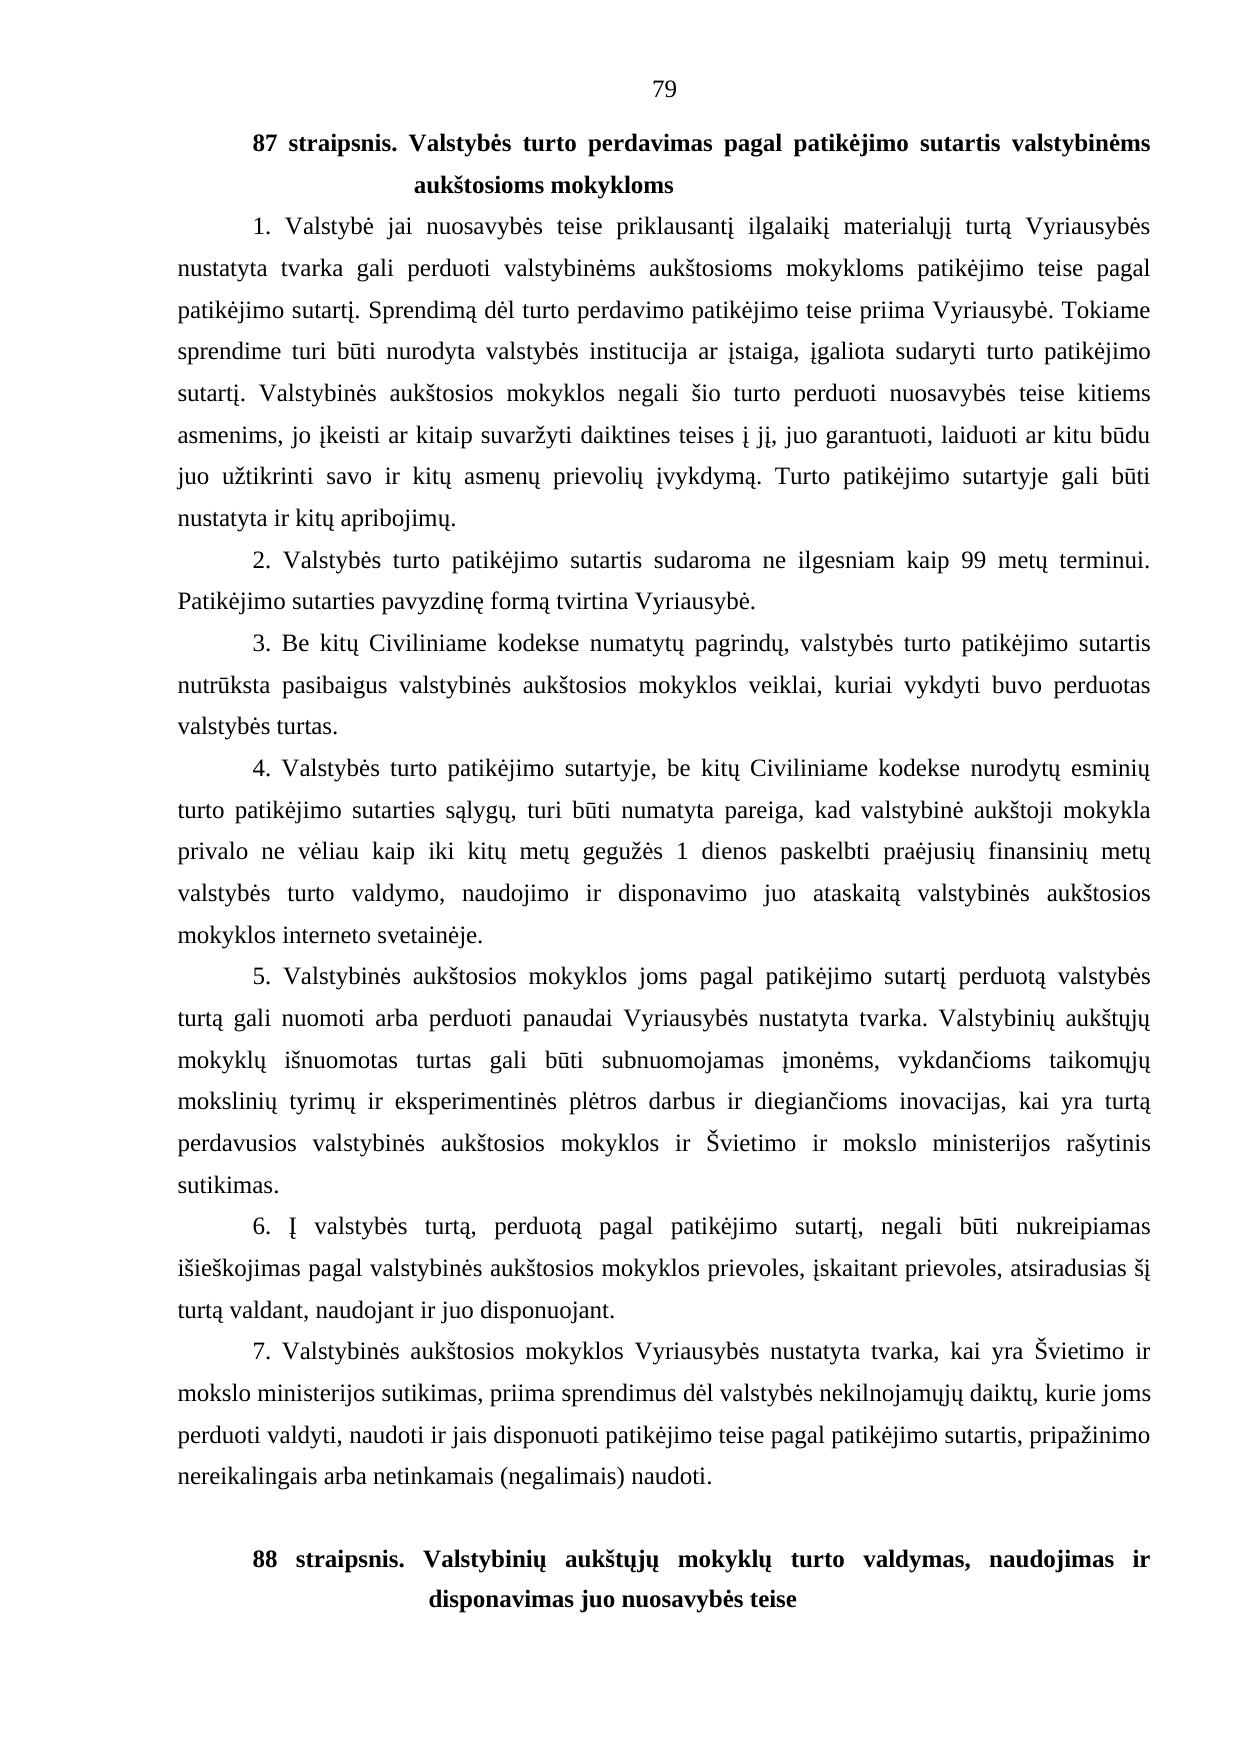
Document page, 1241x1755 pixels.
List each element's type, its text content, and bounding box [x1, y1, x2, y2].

text 3. Be kitų Civiliniame kodekse numatytų pagrindų, valstybės turto patikėjimo sutartis nutrūksta pasibaigus valstybinės aukštosios mokyklos veiklai, kuriai vykdyti buvo perduotas valstybės turtas. [177, 618, 1152, 743]
text 88 straipsnis. Valstybinių aukštųjų mokyklų turto valdymas, naudojimas ir disponavimas juo nuosavybės teise [252, 1535, 1152, 1616]
text 1. Valstybė jai nuosavybės teise priklausantį ilgalaikį materialųjį turtą Vyriausybės nustatyta tvarka gali perduoti valstybinėms aukštosioms mokykloms patikėjimo teise pagal patikėjimo sutartį. Sprendimą dėl turto perdavimo patikėjimo teise priima Vyriausybė. Tokiame sprendime turi būti nurodyta valstybės institucija ar įstaiga, įgaliota sudaryti turto patikėjimo sutartį. Valstybinės aukštosios mokyklos negali šio turto perduoti nuosavybės teise kitiems asmenims, jo įkeisti ar kitaip suvaržyti daiktines teises į jį, juo garantuoti, laiduoti ar kitu būdu juo užtikrinti savo ir kitų asmenų prievolių įvykdymą. Turto patikėjimo sutartyje gali būti nustatyta ir kitų apribojimų. [177, 201, 1152, 535]
text 87 straipsnis. Valstybės turto perdavimas pagal patikėjimo sutartis valstybinėms aukštosioms mokykloms [252, 118, 1152, 201]
text 5. Valstybinės aukštosios mokyklos joms pagal patikėjimo sutartį perduotą valstybės turtą gali nuomoti arba perduoti panaudai Vyriausybės nustatyta tvarka. Valstybinių aukštųjų mokyklų išnuomotas turtas gali būti subnuomojamas įmonėms, vykdančioms taikomųjų mokslinių tyrimų ir eksperimentinės plėtros darbus ir diegiančioms inovacijas, kai yra turtą perdavusios valstybinės aukštosios mokyklos ir Švietimo ir mokslo ministerijos rašytinis sutikimas. [177, 951, 1152, 1201]
text 7. Valstybinės aukštosios mokyklos Vyriausybės nustatyta tvarka, kai yra Švietimo ir mokslo ministerijos sutikimas, priima sprendimus dėl valstybės nekilnojamųjų daiktų, kurie joms perduoti valdyti, naudoti ir jais disponuoti patikėjimo teise pagal patikėjimo sutartis, pripažinimo nereikalingais arba netinkamais (negalimais) naudoti. [177, 1326, 1152, 1493]
text 4. Valstybės turto patikėjimo sutartyje, be kitų Civiliniame kodekse nurodytų esminių turto patikėjimo sutarties sąlygų, turi būti numatyta pareiga, kad valstybinė aukštoji mokykla privalo ne vėliau kaip iki kitų metų gegužės 1 dienos paskelbti praėjusių finansinių metų valstybės turto valdymo, naudojimo ir disponavimo juo ataskaitą valstybinės aukštosios mokyklos interneto svetainėje. [177, 743, 1152, 951]
text 2. Valstybės turto patikėjimo sutartis sudaroma ne ilgesniam kaip 99 metų terminui. Patikėjimo sutarties pavyzdinę formą tvirtina Vyriausybė. [177, 535, 1152, 618]
text 6. Į valstybės turtą, perduotą pagal patikėjimo sutartį, negali būti nukreipiamas išieškojimas pagal valstybinės aukštosios mokyklos prievoles, įskaitant prievoles, atsiradusias šį turtą valdant, naudojant ir juo disponuojant. [177, 1201, 1152, 1326]
